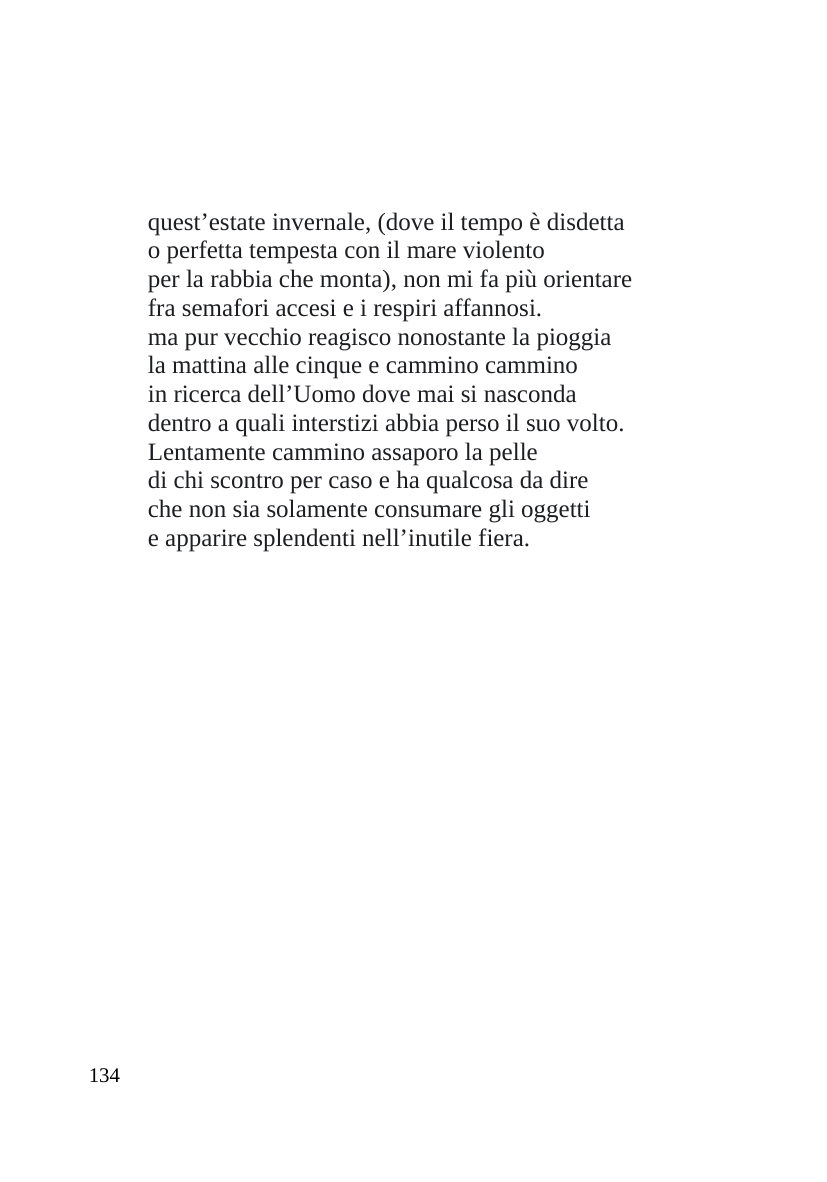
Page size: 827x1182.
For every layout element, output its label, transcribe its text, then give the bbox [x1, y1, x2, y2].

text ma pur vecchio reagisco nonostante la pioggia la mattina alle cinque e cammino cammino in ricerca dell’Uomo dove mai si nasconda dentro a quali interstizi abbia perso il suo volto. [148, 322, 738, 437]
text Lentamente cammino assaporo la pelle di chi scontro per caso e ha qualcosa da dire che non sia solamente consumare gli oggetti e apparire splendenti nell’inutile fiera. [148, 437, 738, 552]
text quest’estate invernale, (dove il tempo è disdetta o perfetta tempesta con il mare violento per la rabbia che monta), non mi fa più orientare fra semafori accesi e i respiri affannosi. [148, 207, 738, 322]
